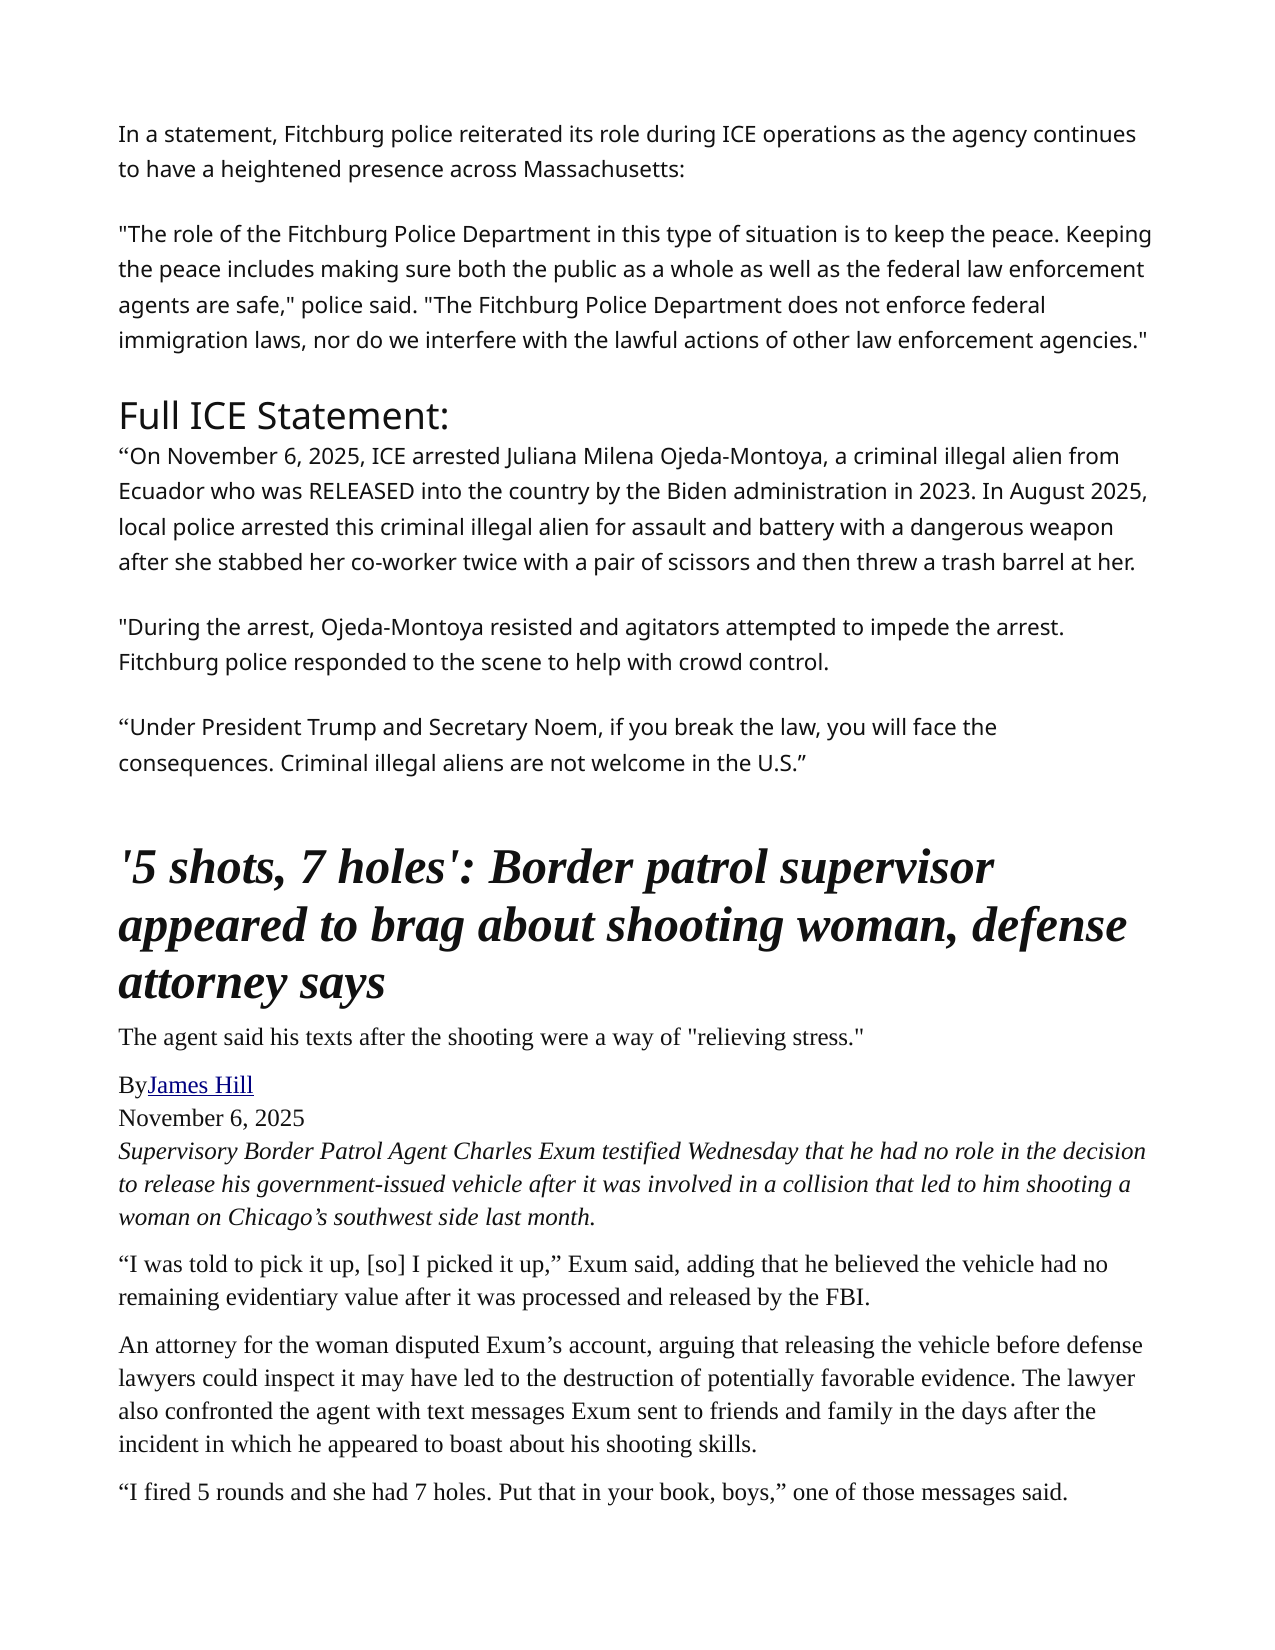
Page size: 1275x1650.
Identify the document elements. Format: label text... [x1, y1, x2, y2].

text “I was told to pick it up, [so] I picked it up,” Exum said, adding that he believed the vehicle had no remaining evidentiary value after it was processed and released by the FBI. [118, 1249, 1157, 1311]
text “On November 6, 2025, ICE arrested Juliana Milena Ojeda-Montoya, a criminal illegal alien from Ecuador who was RELEASED into the country by the Biden administration in 2023. In August 2025, local police arrested this criminal illegal alien for assault and battery with a dangerous weapon after she stabbed her co-worker twice with a pair of scissors and then threw a trash barrel at her. [118, 440, 1157, 577]
text November 6, 2025 [118, 1103, 1157, 1131]
text The agent said his texts after the shooting were a way of "relieving stress." [118, 1022, 1157, 1051]
text “Under President Trump and Secretary Noem, if you break the law, you will face the consequences. Criminal illegal aliens are not welcome in the U.S.” [118, 712, 1157, 777]
text Supervisory Border Patrol Agent Charles Exum testified Wednesday that he had no role in the decision to release his government-issued vehicle after it was involved in a collision that led to him shooting a woman on Chicago’s southwest side last month. [118, 1136, 1157, 1231]
text "The role of the Fitchburg Police Department in this type of situation is to keep the peace. Keeping the peace includes making sure both the public as a whole as well as the federal law enforcement agents are safe," police said. "The Fitchburg Police Department does not enforce federal immigration laws, nor do we interfere with the lawful actions of other law enforcement agencies." [118, 218, 1157, 355]
text An attorney for the woman disputed Exum’s account, arguing that releasing the vehicle before defense lawyers could inspect it may have led to the destruction of potentially favorable evidence. The lawyer also confronted the agent with text messages Exum sent to friends and family in the days after the incident in which he appeared to boast about his shooting skills. [118, 1330, 1157, 1458]
text In a statement, Fitchburg police reiterated its role during ICE operations as the agency continues to have a heightened presence across Massachusetts: [118, 118, 1157, 184]
text "During the arrest, Ojeda-Montoya resisted and agitators attempted to impede the arrest. Fitchburg police responded to the scene to help with crowd control. [118, 611, 1157, 677]
text “I fired 5 rounds and she had 7 holes. Put that in your book, boys,” one of those messages said. [118, 1477, 1157, 1505]
subtitle '5 shots, 7 holes': Border patrol supervisor appeared to brag about shooting woman, defense attorney says [118, 837, 1157, 1009]
text ByJames Hill [118, 1070, 1157, 1098]
subtitle Full ICE Statement: [118, 389, 1157, 440]
